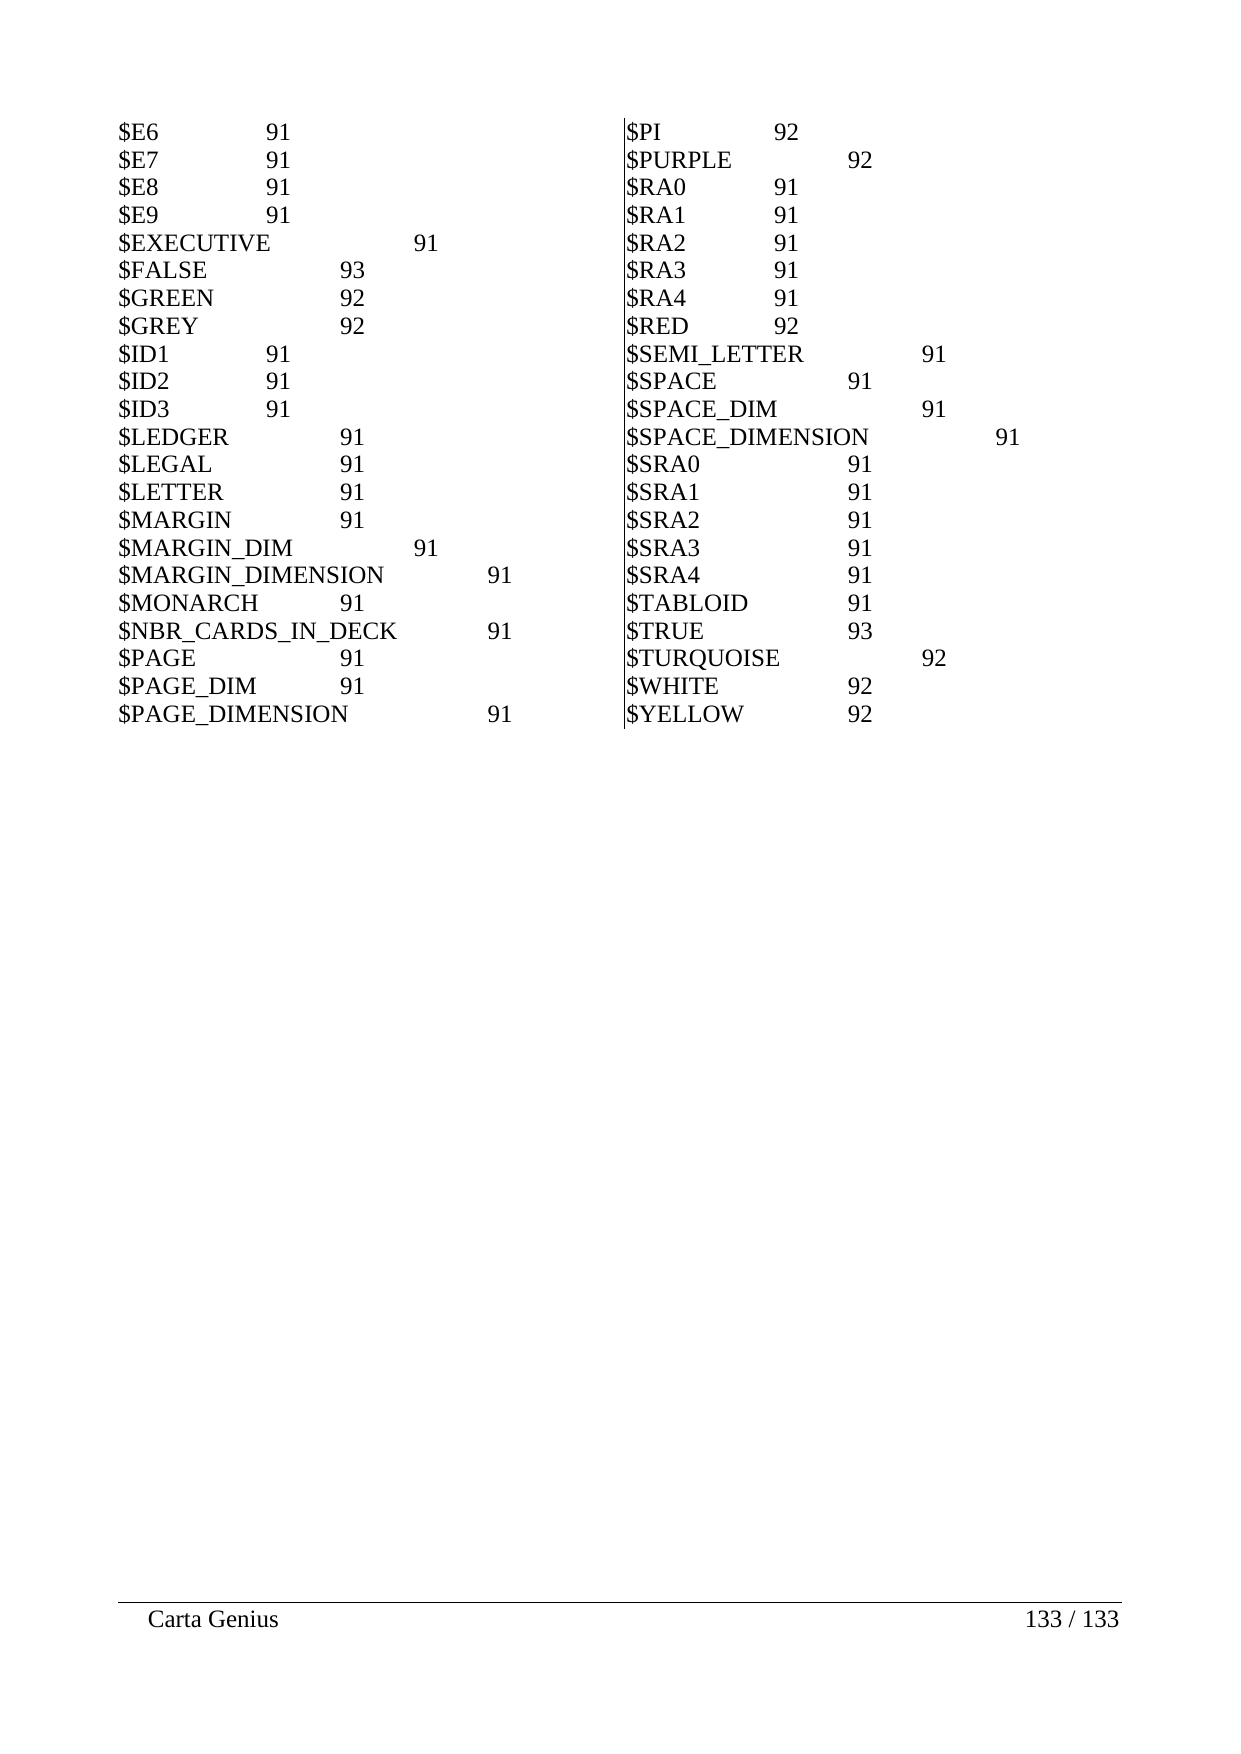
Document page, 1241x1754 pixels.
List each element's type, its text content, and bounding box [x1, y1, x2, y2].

text $SRA1 91 [626, 478, 1122, 506]
text $RED 92 [626, 312, 1122, 340]
text $NBR_CARDS_IN_DECK 91 [118, 617, 622, 644]
text $RA3 91 [626, 257, 1122, 284]
text $TRUE 93 [626, 617, 1122, 644]
text $LEDGER 91 [118, 423, 622, 451]
text $PURPLE 92 [626, 146, 1122, 173]
text $ID3 91 [118, 395, 622, 423]
text $MONARCH 91 [118, 589, 622, 617]
text $E9 91 [118, 201, 622, 229]
text $E7 91 [118, 146, 622, 173]
text $RA4 91 [626, 284, 1122, 312]
text $EXECUTIVE 91 [118, 229, 622, 257]
text $RA0 91 [626, 173, 1122, 201]
text $SRA4 91 [626, 561, 1122, 589]
text $ID1 91 [118, 340, 622, 367]
text $PI 92 [626, 118, 1122, 146]
text $MARGIN_DIM 91 [118, 534, 622, 561]
text $SRA0 91 [626, 451, 1122, 478]
text $MARGIN_DIMENSION 91 [118, 561, 622, 589]
text $GREEN 92 [118, 284, 622, 312]
text $SPACE 91 [626, 367, 1122, 395]
text $RA2 91 [626, 229, 1122, 257]
text $SEMI_LETTER 91 [626, 340, 1122, 367]
text $SRA3 91 [626, 534, 1122, 561]
text $PAGE_DIMENSION 91 [118, 700, 622, 728]
text $LETTER 91 [118, 478, 622, 506]
text $TURQUOISE 92 [626, 644, 1122, 672]
text $GREY 92 [118, 312, 622, 340]
text $PAGE_DIM 91 [118, 672, 622, 700]
text $MARGIN 91 [118, 506, 622, 534]
text $SPACE_DIMENSION 91 [626, 423, 1122, 451]
text $E6 91 [118, 118, 622, 146]
text $E8 91 [118, 173, 622, 201]
text $RA1 91 [626, 201, 1122, 229]
text $FALSE 93 [118, 257, 622, 284]
text $SPACE_DIM 91 [626, 395, 1122, 423]
text $WHITE 92 [626, 672, 1122, 700]
text $SRA2 91 [626, 506, 1122, 534]
text $YELLOW 92 [626, 700, 1122, 728]
text $LEGAL 91 [118, 451, 622, 478]
text $PAGE 91 [118, 644, 622, 672]
text $ID2 91 [118, 367, 622, 395]
text $TABLOID 91 [626, 589, 1122, 617]
